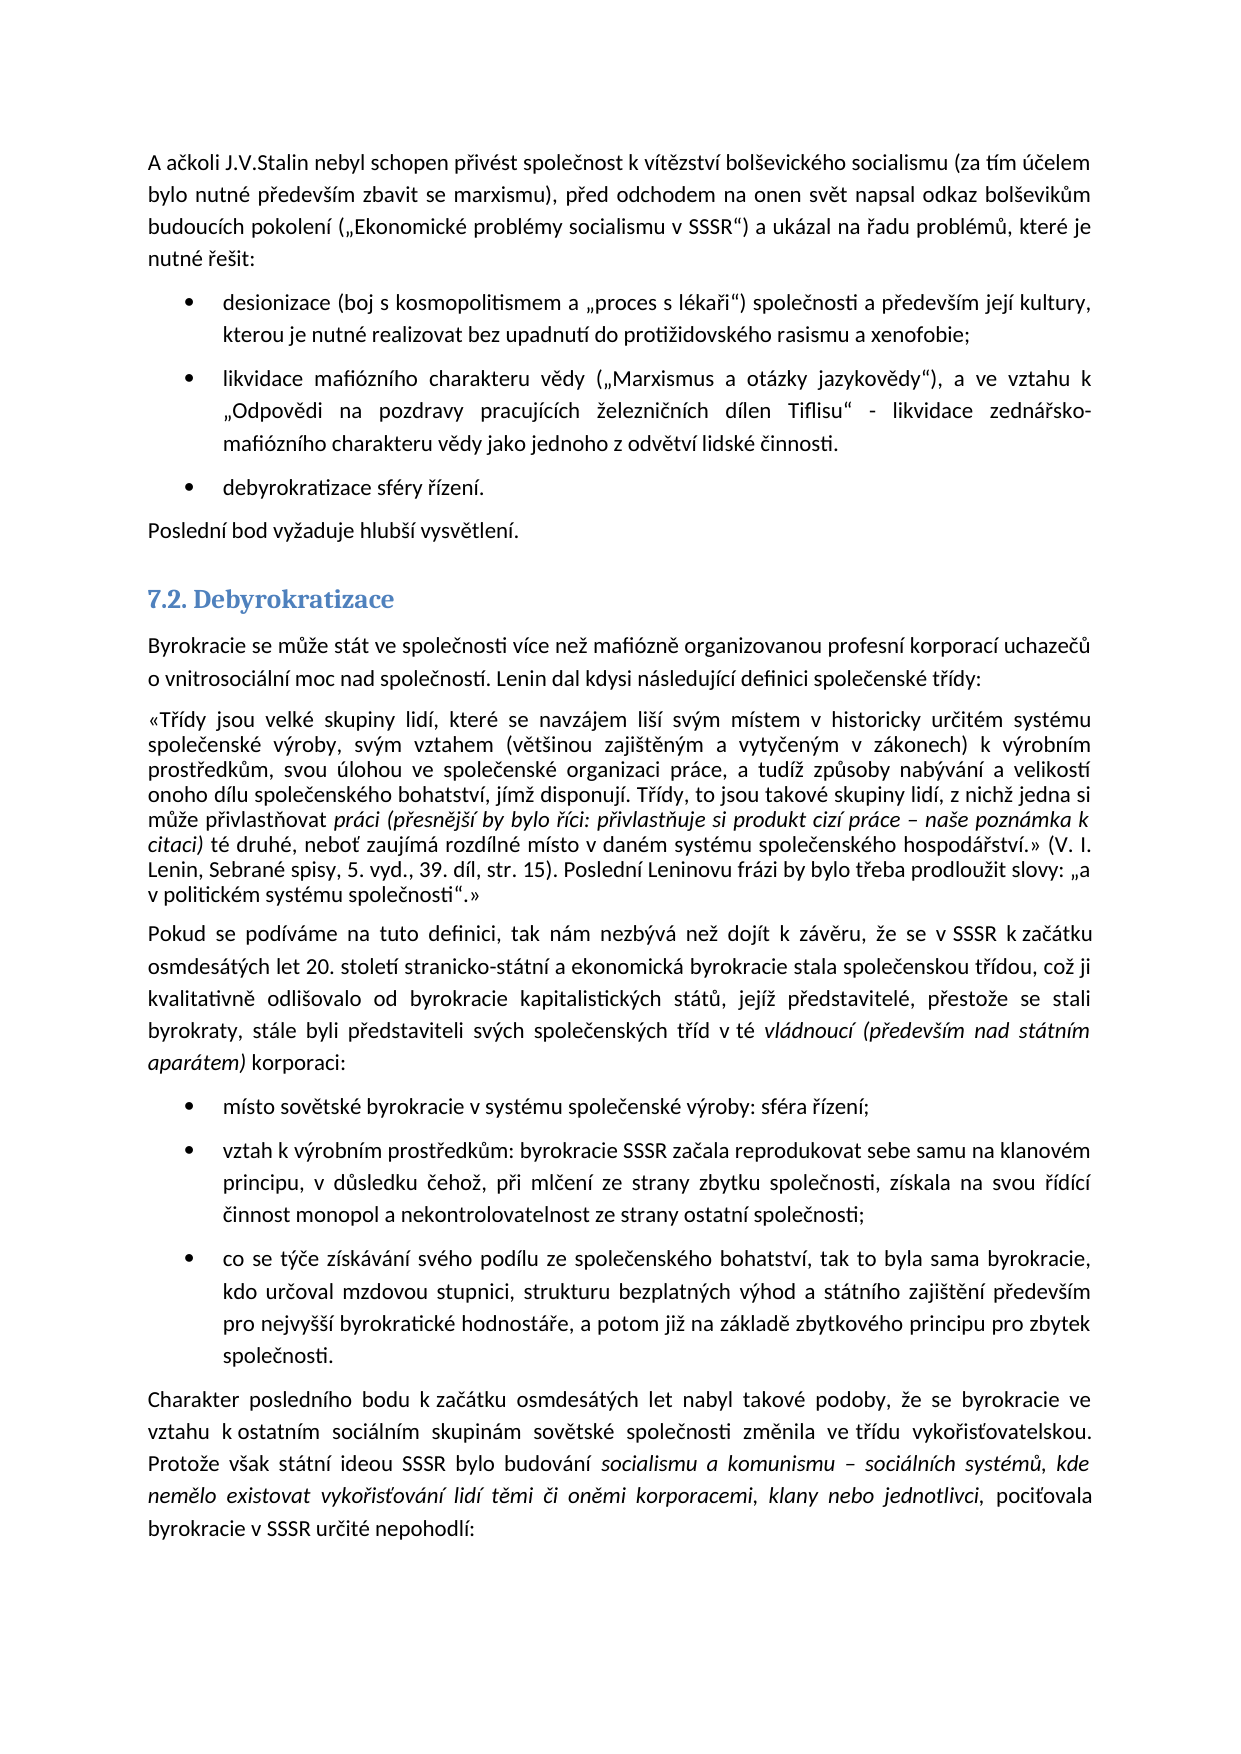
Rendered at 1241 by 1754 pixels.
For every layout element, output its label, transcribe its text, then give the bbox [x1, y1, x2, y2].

text Poslední bod vyžaduje hlubší vysvětlení. [148, 517, 1093, 544]
text A ačkoli J.V.Stalin nebyl schopen přivést společnost k vítězství bolševického socialismu (za tím účelem bylo nutné především zbavit se marxismu), před odchodem na onen svět napsal odkaz bolševikům budoucích pokolení („Ekonomické problémy socialismu v SSSR“) a ukázal na řadu problémů, které je nutné řešit: [148, 148, 1093, 272]
text «Třídy jsou velké skupiny lidí, které se navzájem liší svým místem v historicky určitém systému společenské výroby, svým vztahem (většinou zajištěným a vytyčeným v zákonech) k výrobním prostředkům, svou úlohou ve společenské organizaci práce, a tudíž způsoby nabývání a velikostí onoho dílu společenského bohatství, jímž disponují. Třídy, to jsou takové skupiny lidí, z nichž jedna si může přivlastňovat práci (přesnější by bylo říci: přivlastňuje si produkt cizí práce – naše poznámka k citaci) té druhé, neboť zaujímá rozdílné místo v daném systému společenského hospodářství.» (V. I. Lenin, Sebrané spisy, 5. vyd., 39. díl, str. 15). Poslední Leninovu frázi by bylo třeba prodloužit slovy: „a v politickém systému společnosti“.» [148, 708, 1093, 908]
list likvidace mafiózního charakteru vědy („Marxismus a otázky jazykovědy“), a ve vztahu k „Odpovědi na pozdravy pracujících železničních dílen Tiflisu“ - likvidace zednářsko-mafiózního charakteru vědy jako jednoho z odvětví lidské činnosti. [185, 364, 1093, 457]
list desionizace (boj s kosmopolitismem a „proces s lékaři“) společnosti a především její kultury, kterou je nutné realizovat bez upadnutí do protižidovského rasismu a xenofobie; [185, 288, 1093, 348]
text Charakter posledního bodu k začátku osmdesátých let nabyl takové podoby, že se byrokracie ve vztahu k ostatním sociálním skupinám sovětské společnosti změnila ve třídu vykořisťovatelskou. Protože však státní ideou SSSR bylo budování socialismu a komunismu – sociálních systémů, kde nemělo existovat vykořisťování lidí těmi či oněmi korporacemi, klany nebo jednotlivci, pociťovala byrokracie v SSSR určité nepohodlí: [148, 1385, 1093, 1542]
list co se týče získávání svého podílu ze společenského bohatství, tak to byla sama byrokracie, kdo určoval mzdovou stupnici, strukturu bezplatných výhod a státního zajištění především pro nejvyšší byrokratické hodnostáře, a potom již na základě zbytkového principu pro zbytek společnosti. [185, 1244, 1093, 1369]
list místo sovětské byrokracie v systému společenské výroby: sféra řízení; [185, 1092, 1093, 1120]
subtitle 7.2. Debyrokratizace [148, 584, 1093, 615]
list debyrokratizace sféry řízení. [185, 473, 1093, 501]
list vztah k výrobním prostředkům: byrokracie SSSR začala reprodukovat sebe samu na klanovém principu, v důsledku čehož, při mlčení ze strany zbytku společnosti, získala na svou řídící činnost monopol a nekontrolovatelnost ze strany ostatní společnosti; [185, 1136, 1093, 1229]
text Pokud se podíváme na tuto definici, tak nám nezbývá než dojít k závěru, že se v SSSR k začátku osmdesátých let 20. století stranicko-státní a ekonomická byrokracie stala společenskou třídou, což ji kvalitativně odlišovalo od byrokracie kapitalistických států, jejíž představitelé, přestože se stali byrokraty, stále byli představiteli svých společenských tříd v té vládnoucí (především nad státním aparátem) korporaci: [148, 919, 1093, 1076]
text Byrokracie se může stát ve společnosti více než mafiózně organizovanou profesní korporací uchazečů o vnitrosociální moc nad společností. Lenin dal kdysi následující definici společenské třídy: [148, 632, 1093, 692]
